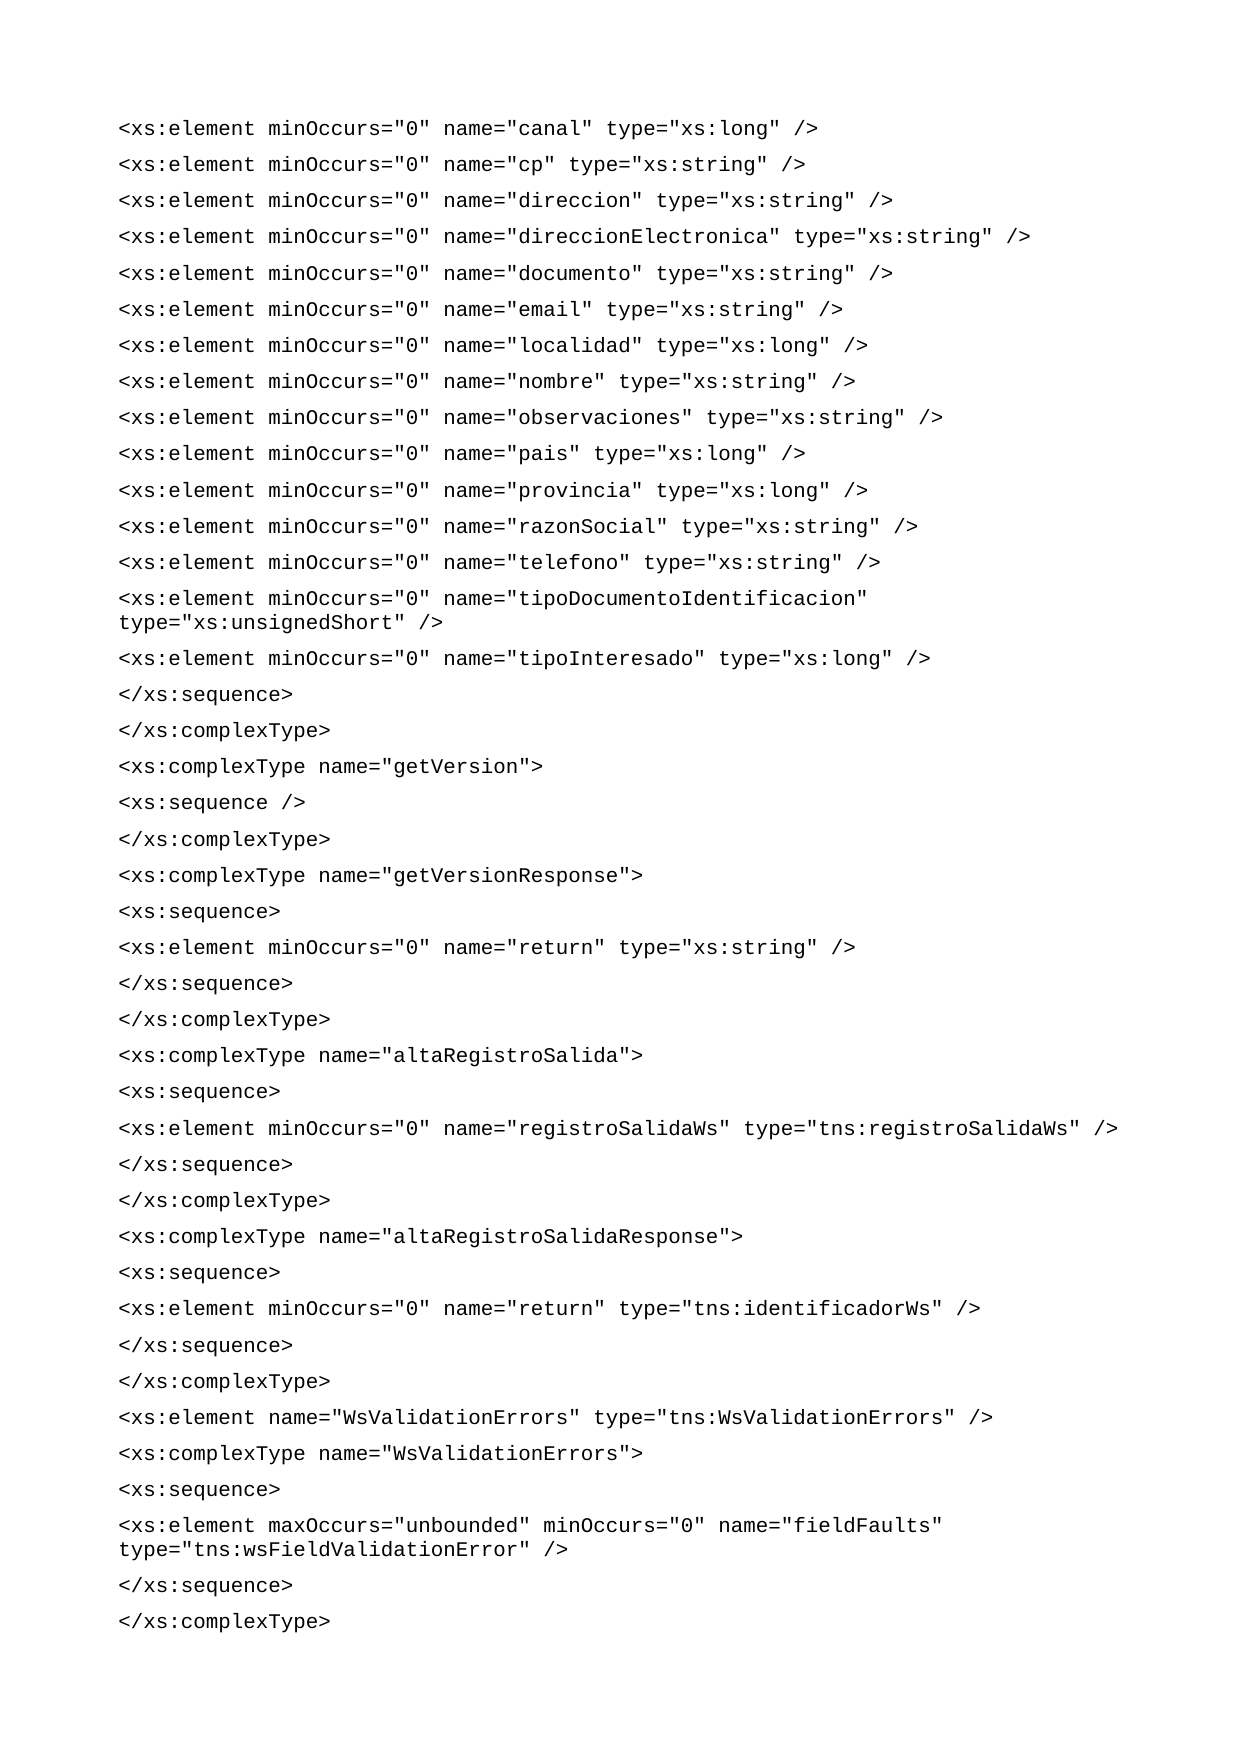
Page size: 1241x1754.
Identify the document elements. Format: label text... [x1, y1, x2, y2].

text <xs:element minOccurs="0" name="registroSalidaWs" type="tns:registroSalidaWs" /> [118, 1118, 1122, 1141]
text <xs:sequence> [118, 1082, 1122, 1105]
text <xs:sequence> [118, 1262, 1122, 1286]
text <xs:element name="WsValidationErrors" type="tns:WsValidationErrors" /> [118, 1407, 1122, 1431]
text <xs:element minOccurs="0" name="documento" type="xs:string" /> [118, 263, 1122, 286]
text <xs:sequence> [118, 901, 1122, 924]
text <xs:complexType name="altaRegistroSalidaResponse"> [118, 1226, 1122, 1250]
text <xs:element minOccurs="0" name="return" type="xs:string" /> [118, 937, 1122, 961]
text <xs:complexType name="getVersionResponse"> [118, 865, 1122, 888]
text <xs:element minOccurs="0" name="observaciones" type="xs:string" /> [118, 407, 1122, 431]
text <xs:element minOccurs="0" name="razonSocial" type="xs:string" /> [118, 516, 1122, 539]
text </xs:complexType> [118, 828, 1122, 852]
text <xs:element minOccurs="0" name="return" type="tns:identificadorWs" /> [118, 1298, 1122, 1322]
text <xs:element minOccurs="0" name="nombre" type="xs:string" /> [118, 371, 1122, 395]
text <xs:element minOccurs="0" name="tipoDocumentoIdentificacion" type="xs:unsignedShort" /> [118, 588, 1122, 635]
text <xs:element minOccurs="0" name="provincia" type="xs:long" /> [118, 479, 1122, 503]
text </xs:complexType> [118, 1611, 1122, 1635]
text </xs:complexType> [118, 1009, 1122, 1033]
text <xs:element minOccurs="0" name="tipoInteresado" type="xs:long" /> [118, 648, 1122, 671]
text <xs:element minOccurs="0" name="pais" type="xs:long" /> [118, 443, 1122, 467]
text </xs:complexType> [118, 1371, 1122, 1394]
text </xs:complexType> [118, 1190, 1122, 1214]
text </xs:sequence> [118, 684, 1122, 708]
text <xs:element minOccurs="0" name="canal" type="xs:long" /> [118, 118, 1122, 142]
text <xs:complexType name="altaRegistroSalida"> [118, 1045, 1122, 1069]
text <xs:sequence /> [118, 792, 1122, 816]
text <xs:sequence> [118, 1479, 1122, 1503]
text </xs:complexType> [118, 720, 1122, 744]
text <xs:complexType name="getVersion"> [118, 756, 1122, 780]
text <xs:element minOccurs="0" name="cp" type="xs:string" /> [118, 154, 1122, 178]
text <xs:element minOccurs="0" name="telefono" type="xs:string" /> [118, 552, 1122, 576]
text </xs:sequence> [118, 1334, 1122, 1358]
text <xs:element minOccurs="0" name="email" type="xs:string" /> [118, 299, 1122, 322]
text </xs:sequence> [118, 973, 1122, 997]
text </xs:sequence> [118, 1154, 1122, 1177]
text <xs:complexType name="WsValidationErrors"> [118, 1443, 1122, 1467]
text <xs:element minOccurs="0" name="localidad" type="xs:long" /> [118, 335, 1122, 359]
text <xs:element maxOccurs="unbounded" minOccurs="0" name="fieldFaults" type="tns:wsFieldValidationError" /> [118, 1515, 1122, 1563]
text <xs:element minOccurs="0" name="direccionElectronica" type="xs:string" /> [118, 227, 1122, 250]
text </xs:sequence> [118, 1575, 1122, 1599]
text <xs:element minOccurs="0" name="direccion" type="xs:string" /> [118, 190, 1122, 214]
